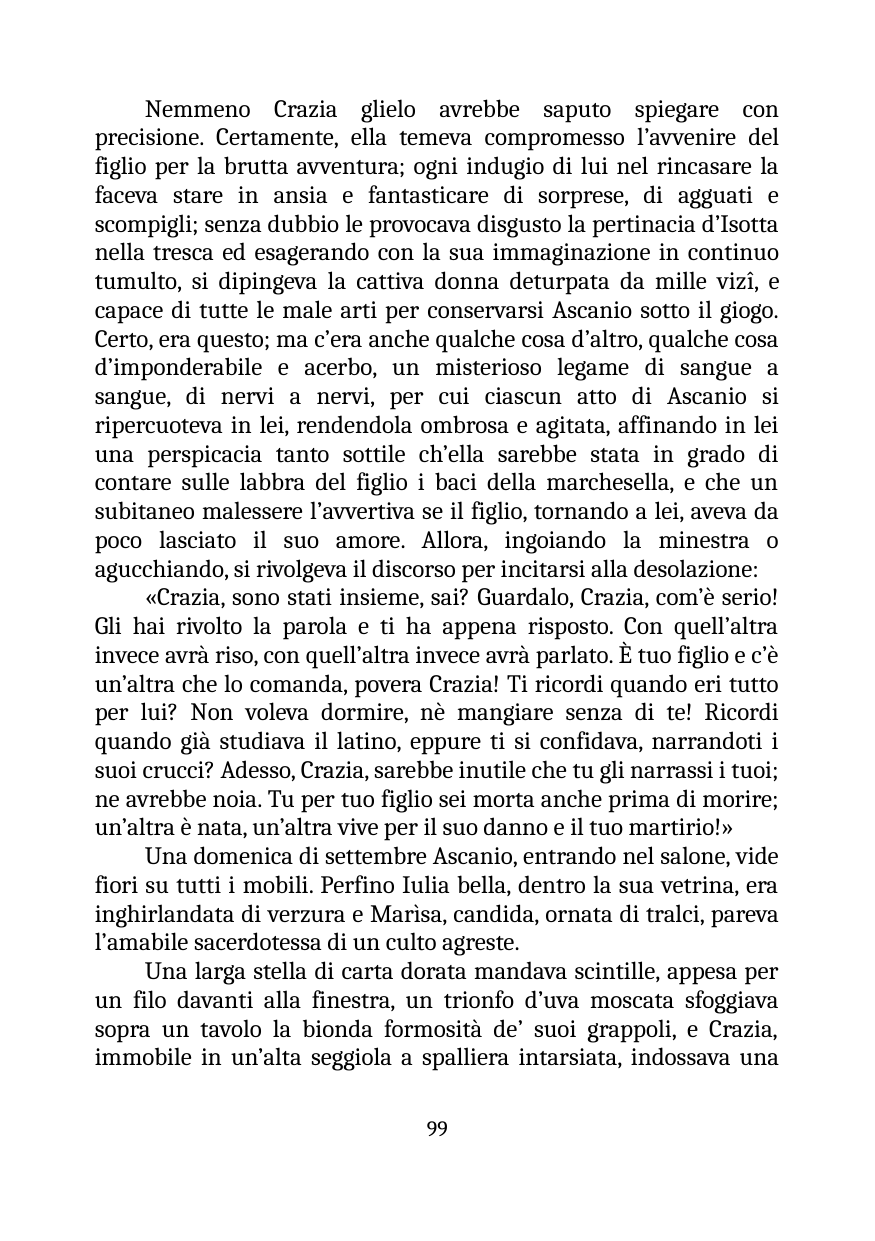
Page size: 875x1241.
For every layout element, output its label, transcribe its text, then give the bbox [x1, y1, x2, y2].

text Nemmeno Crazia glielo avrebbe saputo spiegare con precisione. Certamente, ella temeva compromesso l’avvenire del figlio per la brutta avventura; ogni indugio di lui nel rincasare la faceva stare in ansia e fantasticare di sorprese, di agguati e scompigli; senza dubbio le provocava disgusto la pertinacia d’Isotta nella tresca ed esagerando con la sua immaginazione in continuo tumulto, si dipingeva la cattiva donna deturpata da mille vizî, e capace di tutte le male arti per conservarsi Ascanio sotto il giogo. Certo, era questo; ma c’era anche qualche cosa d’altro, qualche cosa d’imponderabile e acerbo, un misterioso legame di sangue a sangue, di nervi a nervi, per cui ciascun atto di Ascanio si ripercuoteva in lei, rendendola ombrosa e agitata, affinando in lei una perspicacia tanto sottile ch’ella sarebbe stata in grado di contare sulle labbra del figlio i baci della marchesella, e che un subitaneo malessere l’avvertiva se il figlio, tornando a lei, aveva da poco lasciato il suo amore. Allora, ingoiando la minestra o agucchiando, si rivolgeva il discorso per incitarsi alla desolazione: [94, 94, 779, 583]
text Una domenica di settembre Ascanio, entrando nel salone, vide fiori su tutti i mobili. Perfino Iulia bella, dentro la sua vetrina, era inghirlandata di verzura e Marìsa, candida, ornata di tralci, pareva l’amabile sacerdotessa di un culto agreste. [94, 842, 779, 957]
text Una larga stella di carta dorata mandava scintille, appesa per un filo davanti alla finestra, un trionfo d’uva moscata sfoggiava sopra un tavolo la bionda formosità de’ suoi grappoli, e Crazia, immobile in un’alta seggiola a spalliera intarsiata, indossava una [94, 957, 779, 1072]
text «Crazia, sono stati insieme, sai? Guardalo, Crazia, com’è serio! Gli hai rivolto la parola e ti ha appena risposto. Con quell’altra invece avrà riso, con quell’altra invece avrà parlato. È tuo figlio e c’è un’altra che lo comanda, povera Crazia! Ti ricordi quando eri tutto per lui? Non voleva dormire, nè mangiare senza di te! Ricordi quando già studiava il latino, eppure ti si confidava, narrandoti i suoi crucci? Adesso, Crazia, sarebbe inutile che tu gli narrassi i tuoi; ne avrebbe noia. Tu per tuo figlio sei morta anche prima di morire; un’altra è nata, un’altra vive per il suo danno e il tuo martirio!» [94, 583, 779, 842]
